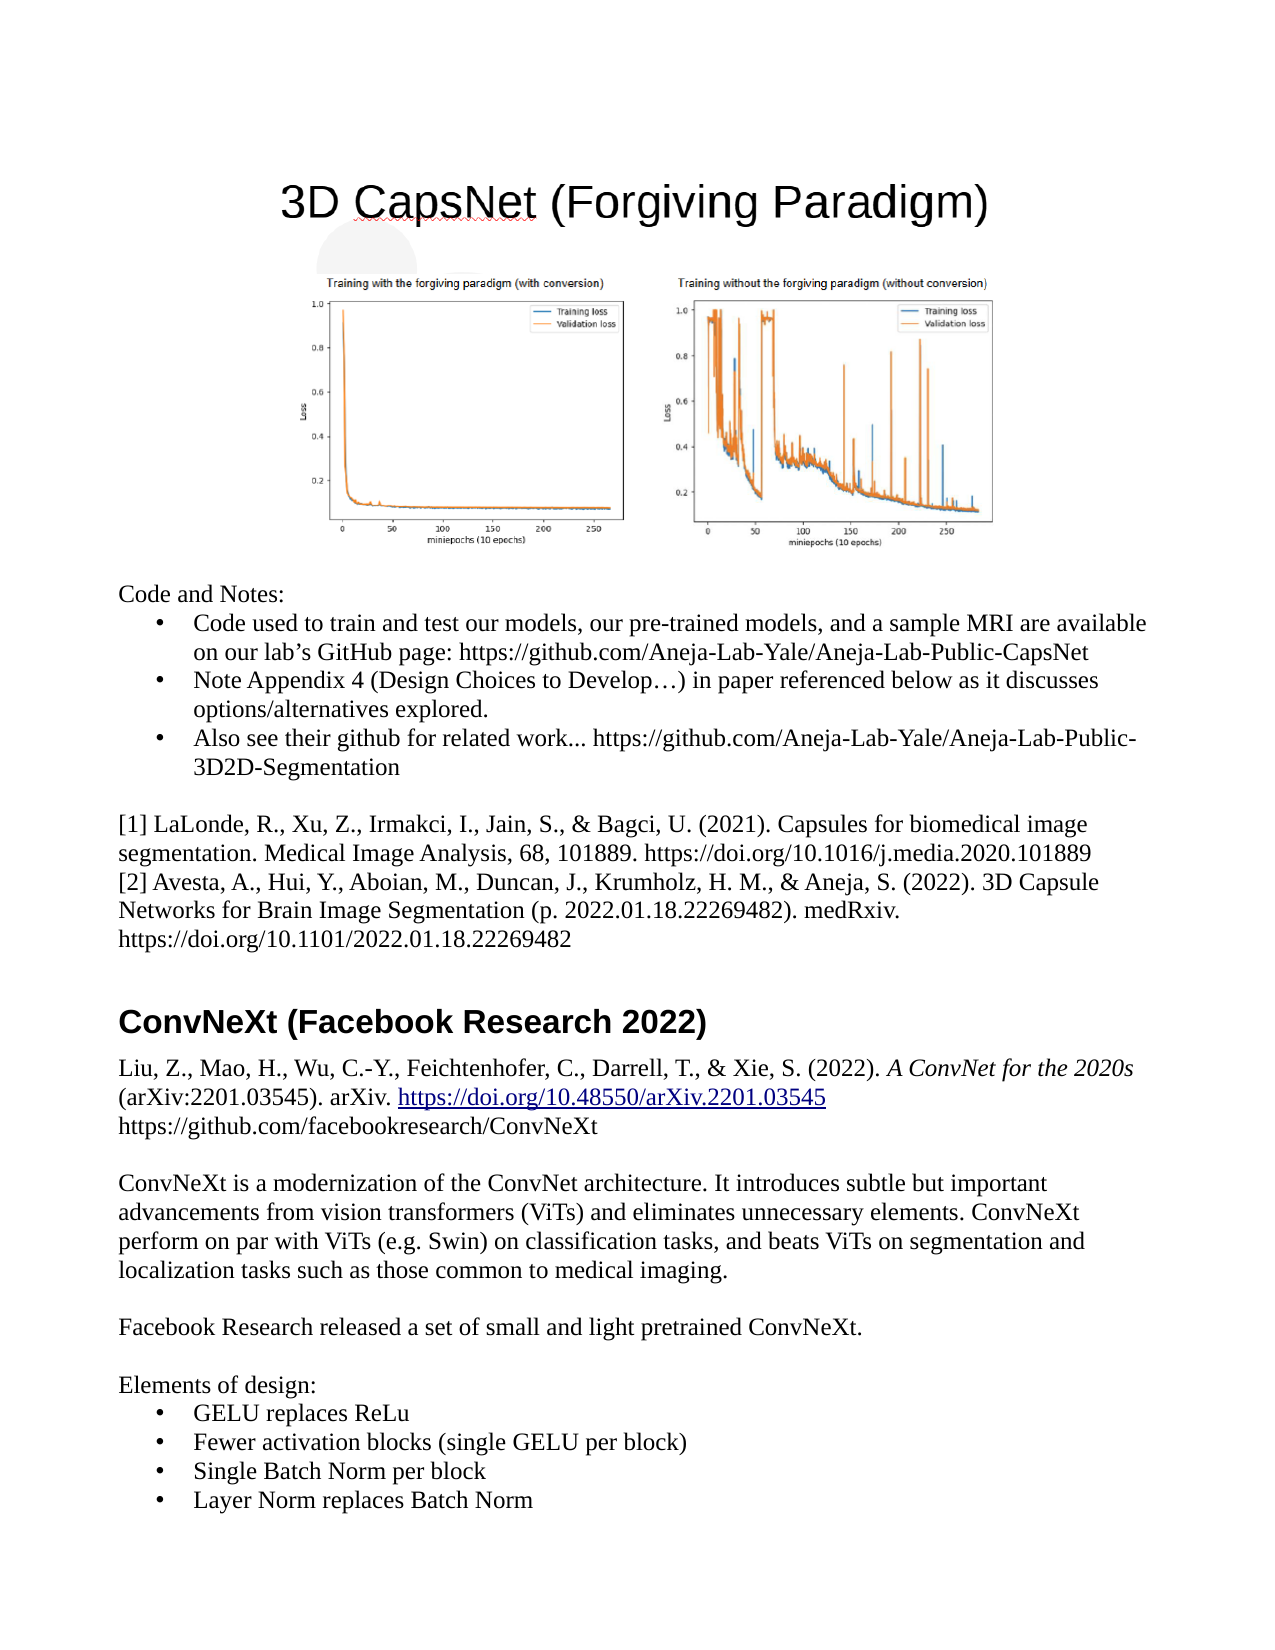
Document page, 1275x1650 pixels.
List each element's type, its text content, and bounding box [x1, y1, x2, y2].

list Layer Norm replaces Batch Norm [156, 1485, 1157, 1513]
text ConvNeXt is a modernization of the ConvNet architecture. It introduces subtle but important advancements from vision transformers (ViTs) and eliminates unnecessary elements. ConvNeXt perform on par with ViTs (e.g. Swin) on classification tasks, and beats ViTs on segmentation and localization tasks such as those common to medical imaging. [118, 1168, 1157, 1283]
text https://github.com/facebookresearch/ConvNeXt [118, 1111, 1157, 1140]
text Elements of design: [118, 1370, 1157, 1398]
text Liu, Z., Mao, H., Wu, C.-Y., Feichtenhofer, C., Darrell, T., & Xie, S. (2022). A ConvNet for the 2020s (arXiv:2201.03545). arXiv. https://doi.org/10.48550/arXiv.2201.03545 [118, 1053, 1157, 1111]
text Code and Notes: [118, 579, 1157, 608]
list Single Batch Norm per block [156, 1456, 1157, 1485]
list Code used to train and test our models, our pre-trained models, and a sample MRI are available on our lab’s GitHub page: https://github.com/Aneja-Lab-Yale/Aneja-Lab-Public-CapsNet [156, 608, 1157, 665]
text Facebook Research released a set of small and light pretrained ConvNeXt. [118, 1312, 1157, 1341]
picture [275, 180, 1000, 551]
text [2] Avesta, A., Hui, Y., Aboian, M., Duncan, J., Krumholz, H. M., & Aneja, S. (2022). 3D Capsule Networks for Brain Image Segmentation (p. 2022.01.18.22269482). medRxiv. https://doi.org/10.1101/2022.01.18.22269482 [118, 867, 1157, 953]
list GELU replaces ReLu [156, 1398, 1157, 1427]
subtitle ConvNeXt (Facebook Research 2022) [118, 1002, 1157, 1041]
list Also see their github for related work... https://github.com/Aneja-Lab-Yale/Aneja-Lab-Public-3D2D-Segmentation [156, 723, 1157, 780]
list Note Appendix 4 (Design Choices to Develop…) in paper referenced below as it discusses options/alternatives explored. [156, 665, 1157, 723]
text [1] LaLonde, R., Xu, Z., Irmakci, I., Jain, S., & Bagci, U. (2021). Capsules for biomedical image segmentation. Medical Image Analysis, 68, 101889. https://doi.org/10.1016/j.media.2020.101889 [118, 809, 1157, 867]
list Fewer activation blocks (single GELU per block) [156, 1427, 1157, 1456]
